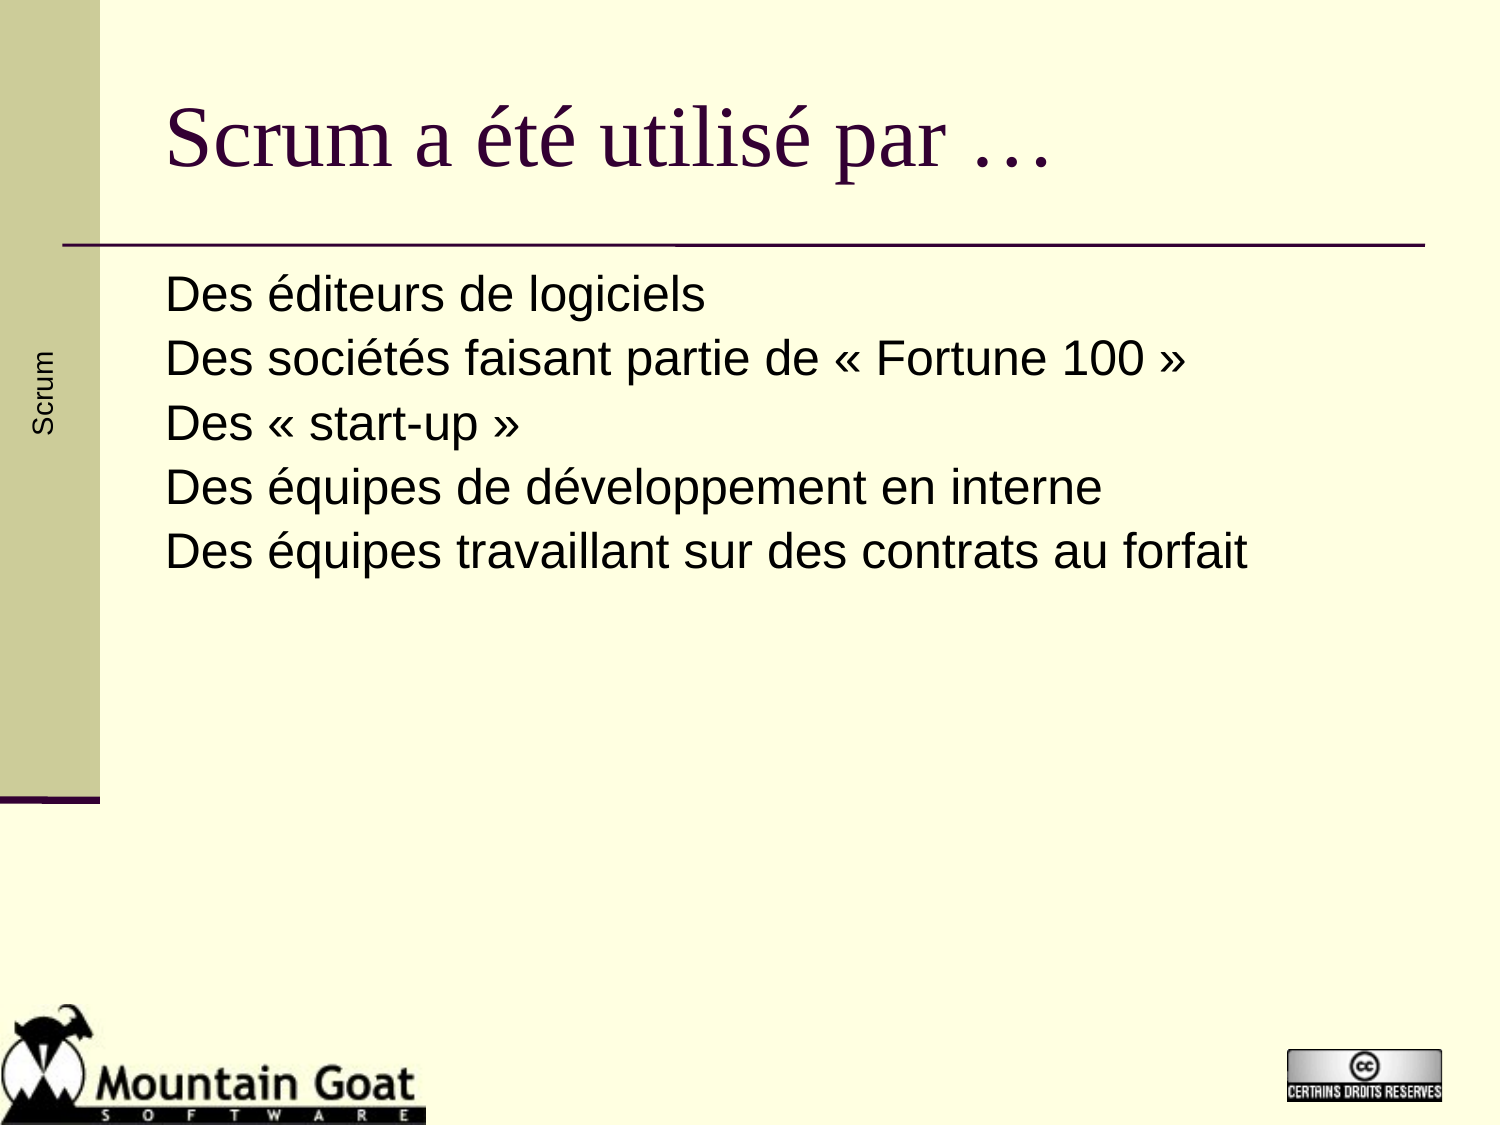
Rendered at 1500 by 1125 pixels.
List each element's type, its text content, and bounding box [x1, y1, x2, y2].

list Des éditeurs de logiciels Des sociétés faisant partie de « Fortune 100 » Des « start-up » Des équipes de développement en interne Des équipes travaillant sur des contrats au forfait [150, 262, 1426, 1006]
picture [0, 1004, 426, 1125]
picture [1287, 1049, 1443, 1102]
title Scrum a été utilisé par … [150, 45, 1426, 234]
text_box Scrum [0, 0, 88, 788]
